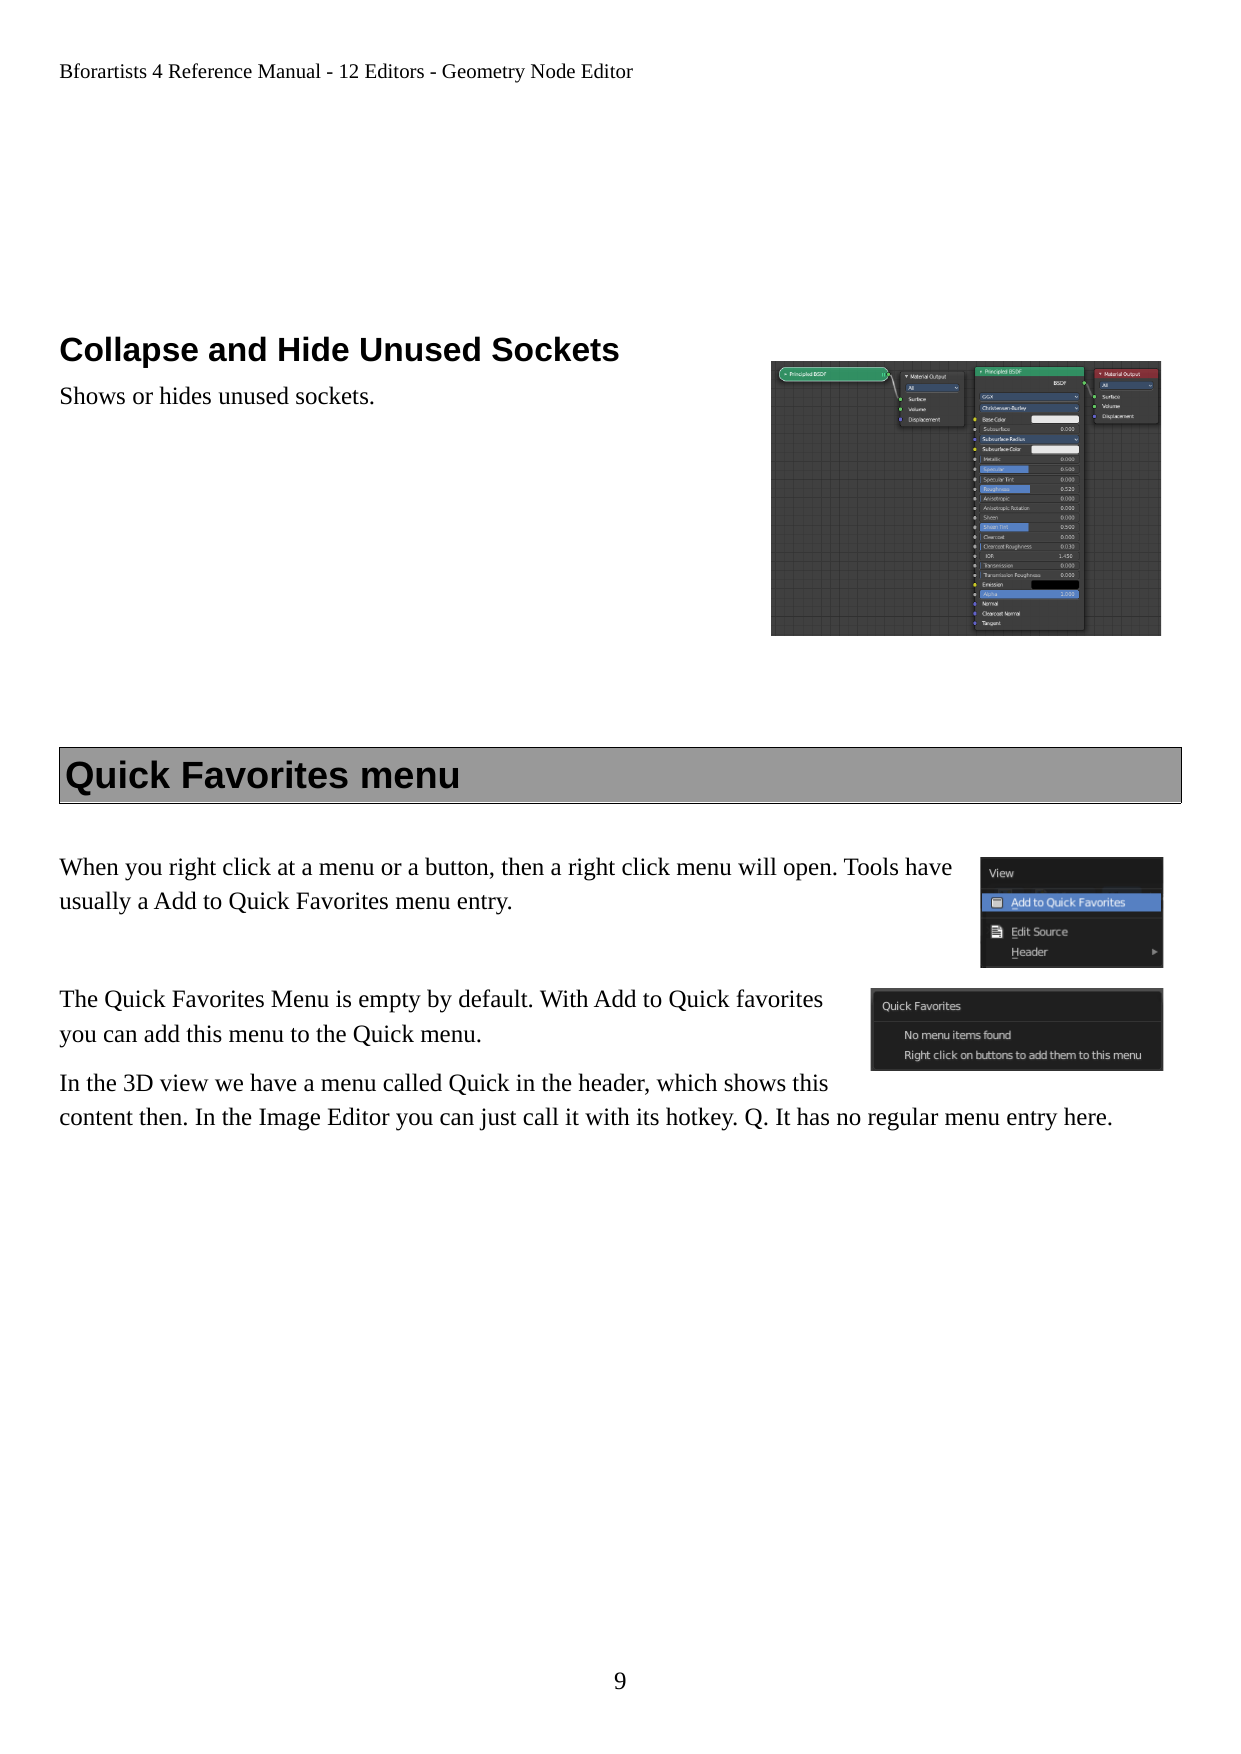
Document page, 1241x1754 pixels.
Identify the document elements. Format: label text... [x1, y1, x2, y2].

picture [771, 361, 1162, 636]
picture [870, 988, 1164, 1071]
table_header Quick Favorites menu [60, 748, 1181, 802]
text In the 3D view we have a menu called Quick in the header, which shows this content then. In the Image Editor you can just call it with its hotkey. Q. It has no regular menu entry here. [59, 1068, 1181, 1131]
text The Quick Favorites Menu is empty by default. With Add to Quick favorites you can add this menu to the Quick menu. [59, 984, 1181, 1047]
picture [980, 857, 1164, 968]
text When you right click at a menu or a button, then a right click menu will open. Tools have usually a Add to Quick Favorites menu entry. [59, 852, 1181, 915]
text Shows or hides unused sockets. [59, 381, 771, 409]
subtitle Collapse and Hide Unused Sockets [59, 330, 1181, 368]
